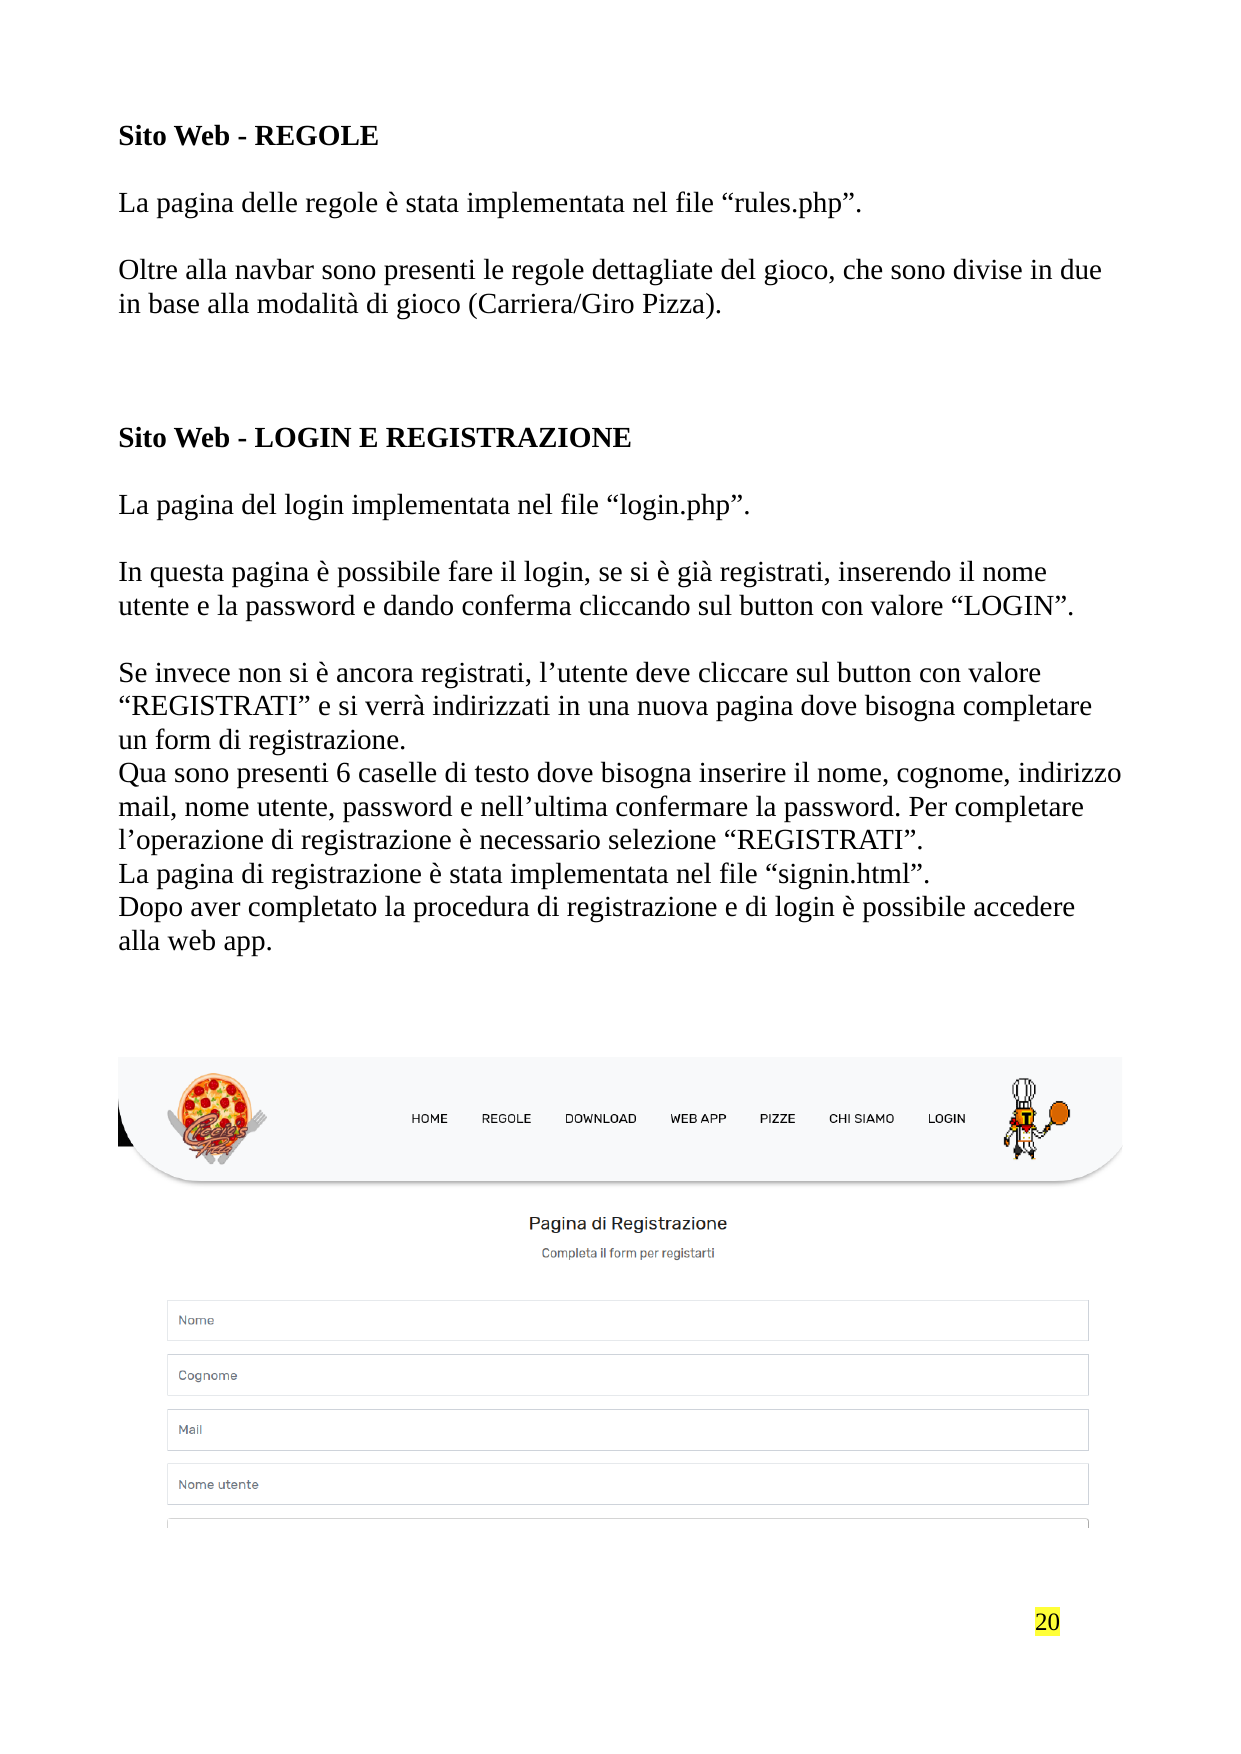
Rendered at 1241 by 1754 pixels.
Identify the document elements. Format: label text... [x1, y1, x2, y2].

text Dopo aver completato la procedura di registrazione e di login è possibile accedere alla web app. [118, 889, 1122, 957]
text La pagina del login implementata nel file “login.php”. [118, 487, 1122, 521]
text Sito Web - REGOLE [118, 118, 1122, 152]
text Oltre alla navbar sono presenti le regole dettagliate del gioco, che sono divise in due in base alla modalità di gioco (Carriera/Giro Pizza). [118, 252, 1122, 319]
picture [118, 1057, 1123, 1528]
text Qua sono presenti 6 caselle di testo dove bisogna inserire il nome, cognome, indirizzo mail, nome utente, password e nell’ultima confermare la password. Per completare l’operazione di registrazione è necessario selezione “REGISTRATI”. [118, 755, 1122, 856]
text Sito Web - LOGIN E REGISTRAZIONE [118, 420, 1122, 453]
text In questa pagina è possibile fare il login, se si è già registrati, inserendo il nome utente e la password e dando conferma cliccando sul button con valore “LOGIN”. [118, 554, 1122, 621]
text La pagina delle regole è stata implementata nel file “rules.php”. [118, 185, 1122, 219]
text Se invece non si è ancora registrati, l’utente deve cliccare sul button con valore “REGISTRATI” e si verrà indirizzati in una nuova pagina dove bisogna completare un form di registrazione. [118, 655, 1122, 755]
text La pagina di registrazione è stata implementata nel file “signin.html”. [118, 856, 1122, 889]
